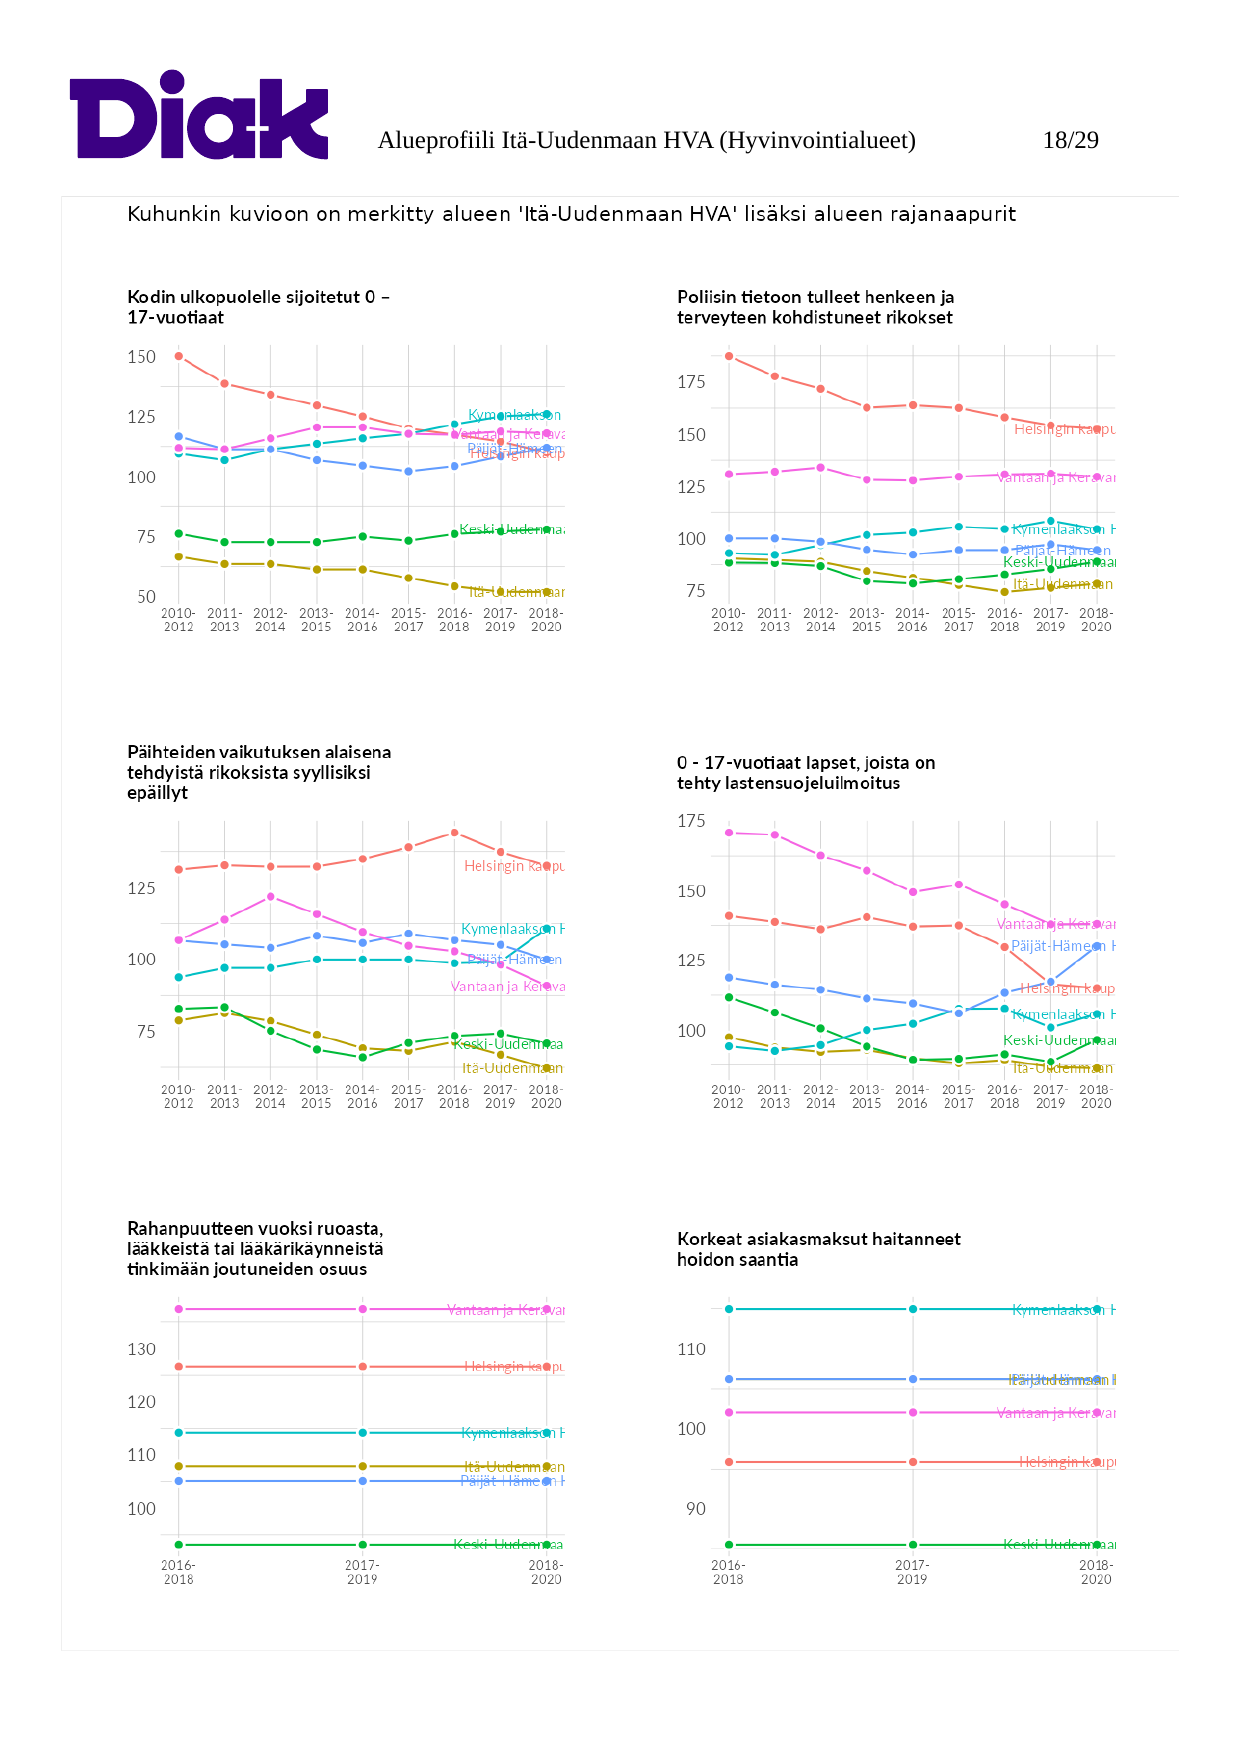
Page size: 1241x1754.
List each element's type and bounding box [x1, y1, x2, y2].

picture [61, 196, 1179, 1651]
